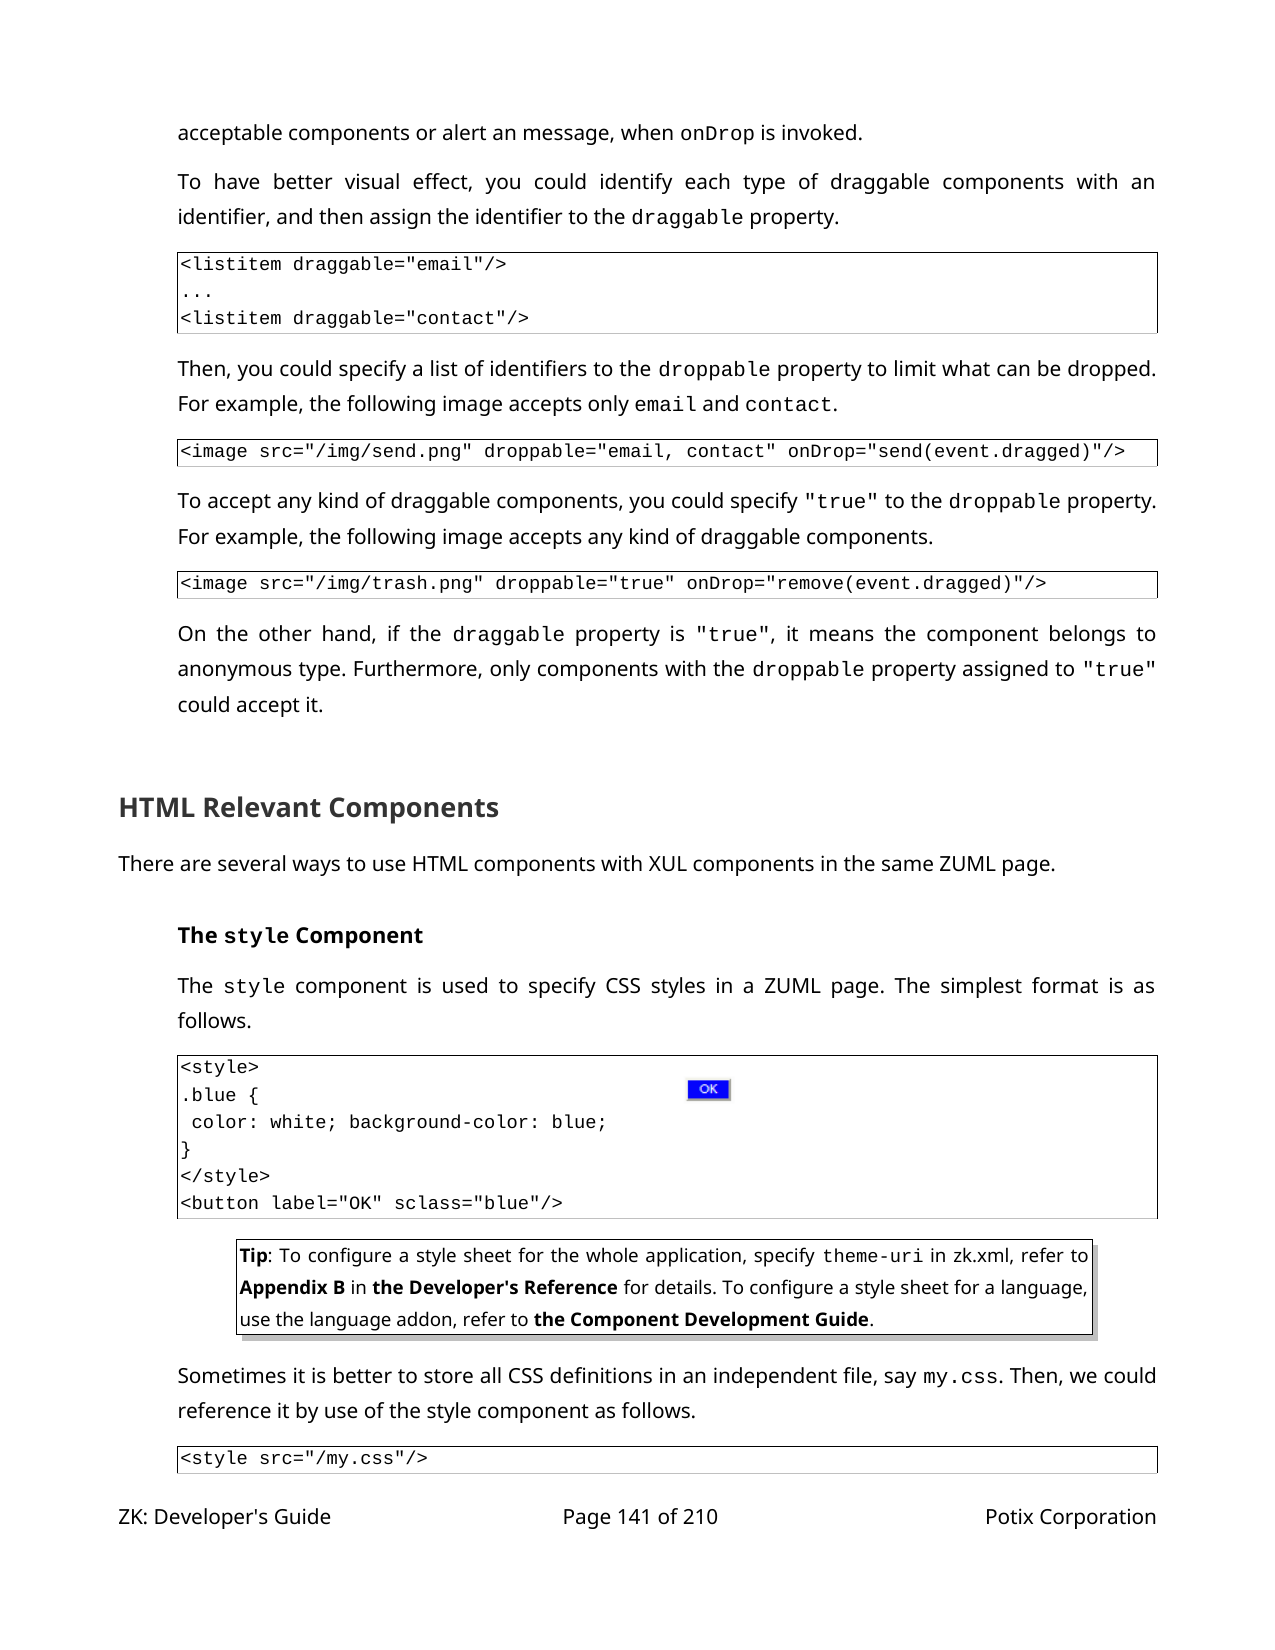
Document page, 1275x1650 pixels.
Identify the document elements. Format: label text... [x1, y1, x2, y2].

text <button label="OK" sclass="blue"/> [178, 1191, 1157, 1218]
text acceptable components or alert an message, when onDrop is invoked. [177, 118, 1157, 147]
text <style> [178, 1056, 1157, 1079]
text </style> [178, 1164, 1157, 1188]
text .blue { [178, 1082, 1157, 1107]
text On the other hand, if the draggable property is "true", it means the component belongs to anonymous type. Furthermore, only components with the droppable property assigned to "true" could accept it. [177, 619, 1157, 718]
text color: white; background-color: blue; [178, 1109, 1157, 1134]
text There are several ways to use HTML components with XUL components in the same ZUML page. [118, 849, 1157, 878]
text <image src="/img/trash.png" droppable="true" onDrop="remove(event.dragged)"/> [178, 572, 1157, 598]
text Then, you could specify a list of identifiers to the droppable property to limit what can be dropped. For example, the following image accepts only email and contact. [177, 354, 1157, 418]
text Sometimes it is better to store all CSS definitions in an independent file, say my.css. Then, we could reference it by use of the style component as follows. [177, 1361, 1157, 1425]
text <listitem draggable="contact"/> [178, 306, 1157, 333]
picture [683, 1074, 735, 1105]
text <image src="/img/send.png" droppable="email, contact" onDrop="send(event.dragged)"/> [178, 440, 1157, 466]
text } [178, 1137, 1157, 1161]
subtitle The style Component [177, 920, 1157, 950]
subtitle HTML Relevant Components [118, 789, 1157, 826]
text <listitem draggable="email"/> [178, 253, 1157, 276]
text Tip: To configure a style sheet for the whole application, specify theme-uri in zk.xml, refer to Appendix B in the Developer's Reference for details. To configure a style sheet for a language, use the language addon, refer to the Component Development Guide. [237, 1240, 1092, 1334]
text <style src="/my.css"/> [178, 1447, 1157, 1473]
text ... [178, 279, 1157, 303]
text To accept any kind of draggable components, you could specify "true" to the droppable property. For example, the following image accepts any kind of draggable components. [177, 487, 1157, 550]
text To have better visual effect, you could identify each type of draggable components with an identifier, and then assign the identifier to the draggable property. [177, 167, 1157, 231]
text The style component is used to specify CSS styles in a ZUML page. The simplest format is as follows. [177, 971, 1157, 1034]
